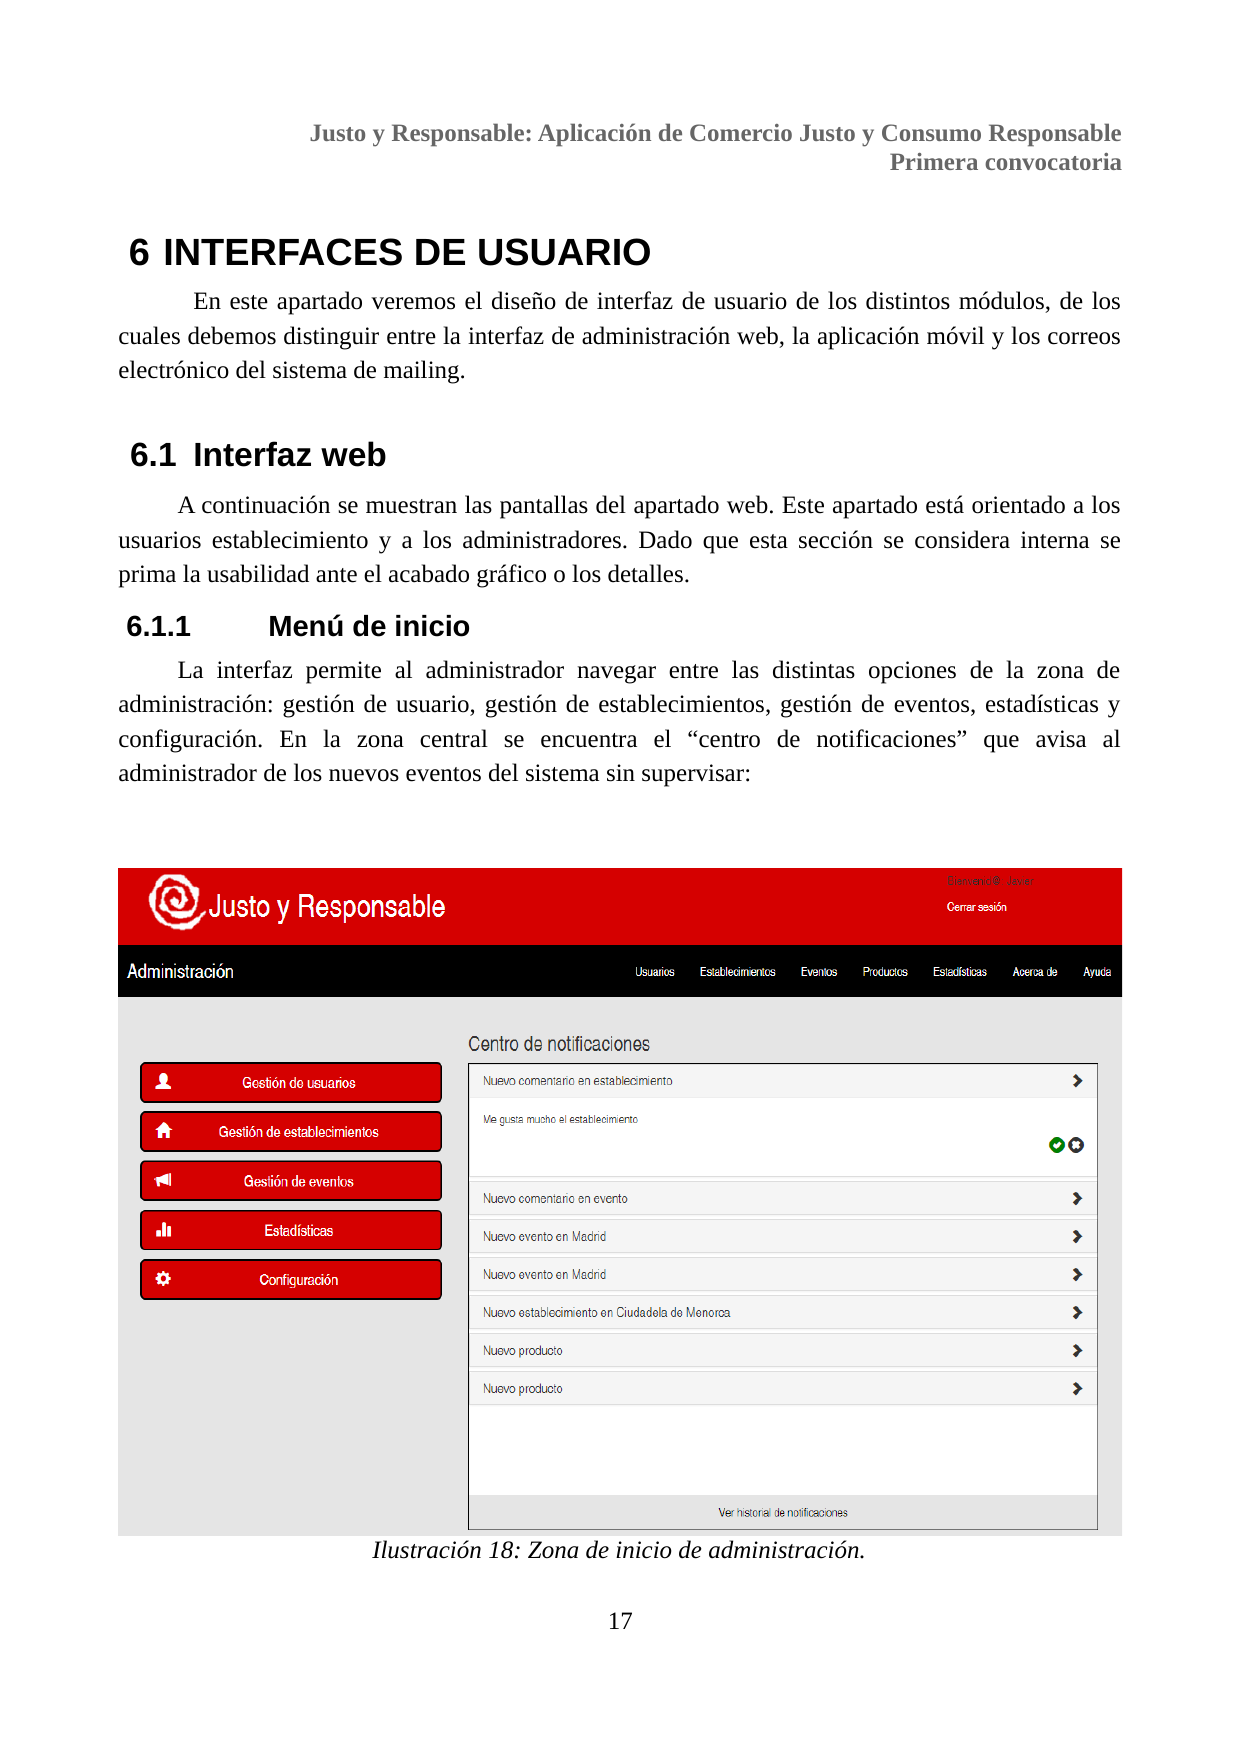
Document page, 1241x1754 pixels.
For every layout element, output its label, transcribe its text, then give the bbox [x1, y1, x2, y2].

picture [118, 868, 1123, 1536]
text La interfaz permite al administrador navegar entre las distintas opciones de la zona de administración: gestión de usuario, gestión de establecimientos, gestión de eventos, estadísticas y configuración. En la zona central se encuentra el “centro de notificaciones” que avisa al administrador de los nuevos eventos del sistema sin supervisar: [118, 655, 1122, 787]
text A continuación se muestran las pantallas del apartado web. Este apartado está orientado a los usuarios establecimiento y a los administradores. Dado que esta sección se considera interna se prima la usabilidad ante el acabado gráfico o los detalles. [118, 491, 1122, 588]
text En este apartado veremos el diseño de interfaz de usuario de los distintos módulos, de los cuales debemos distinguir entre la interfaz de administración web, la aplicación móvil y los correos electrónico del sistema de mailing. [118, 286, 1122, 384]
text Ilustración 18: Zona de inicio de administración. [118, 1536, 1122, 1564]
subtitle Menú de inicio [118, 609, 1122, 642]
subtitle Interfaz web [121, 419, 1122, 478]
subtitle INTERFACES DE USUARIO [118, 230, 1122, 274]
